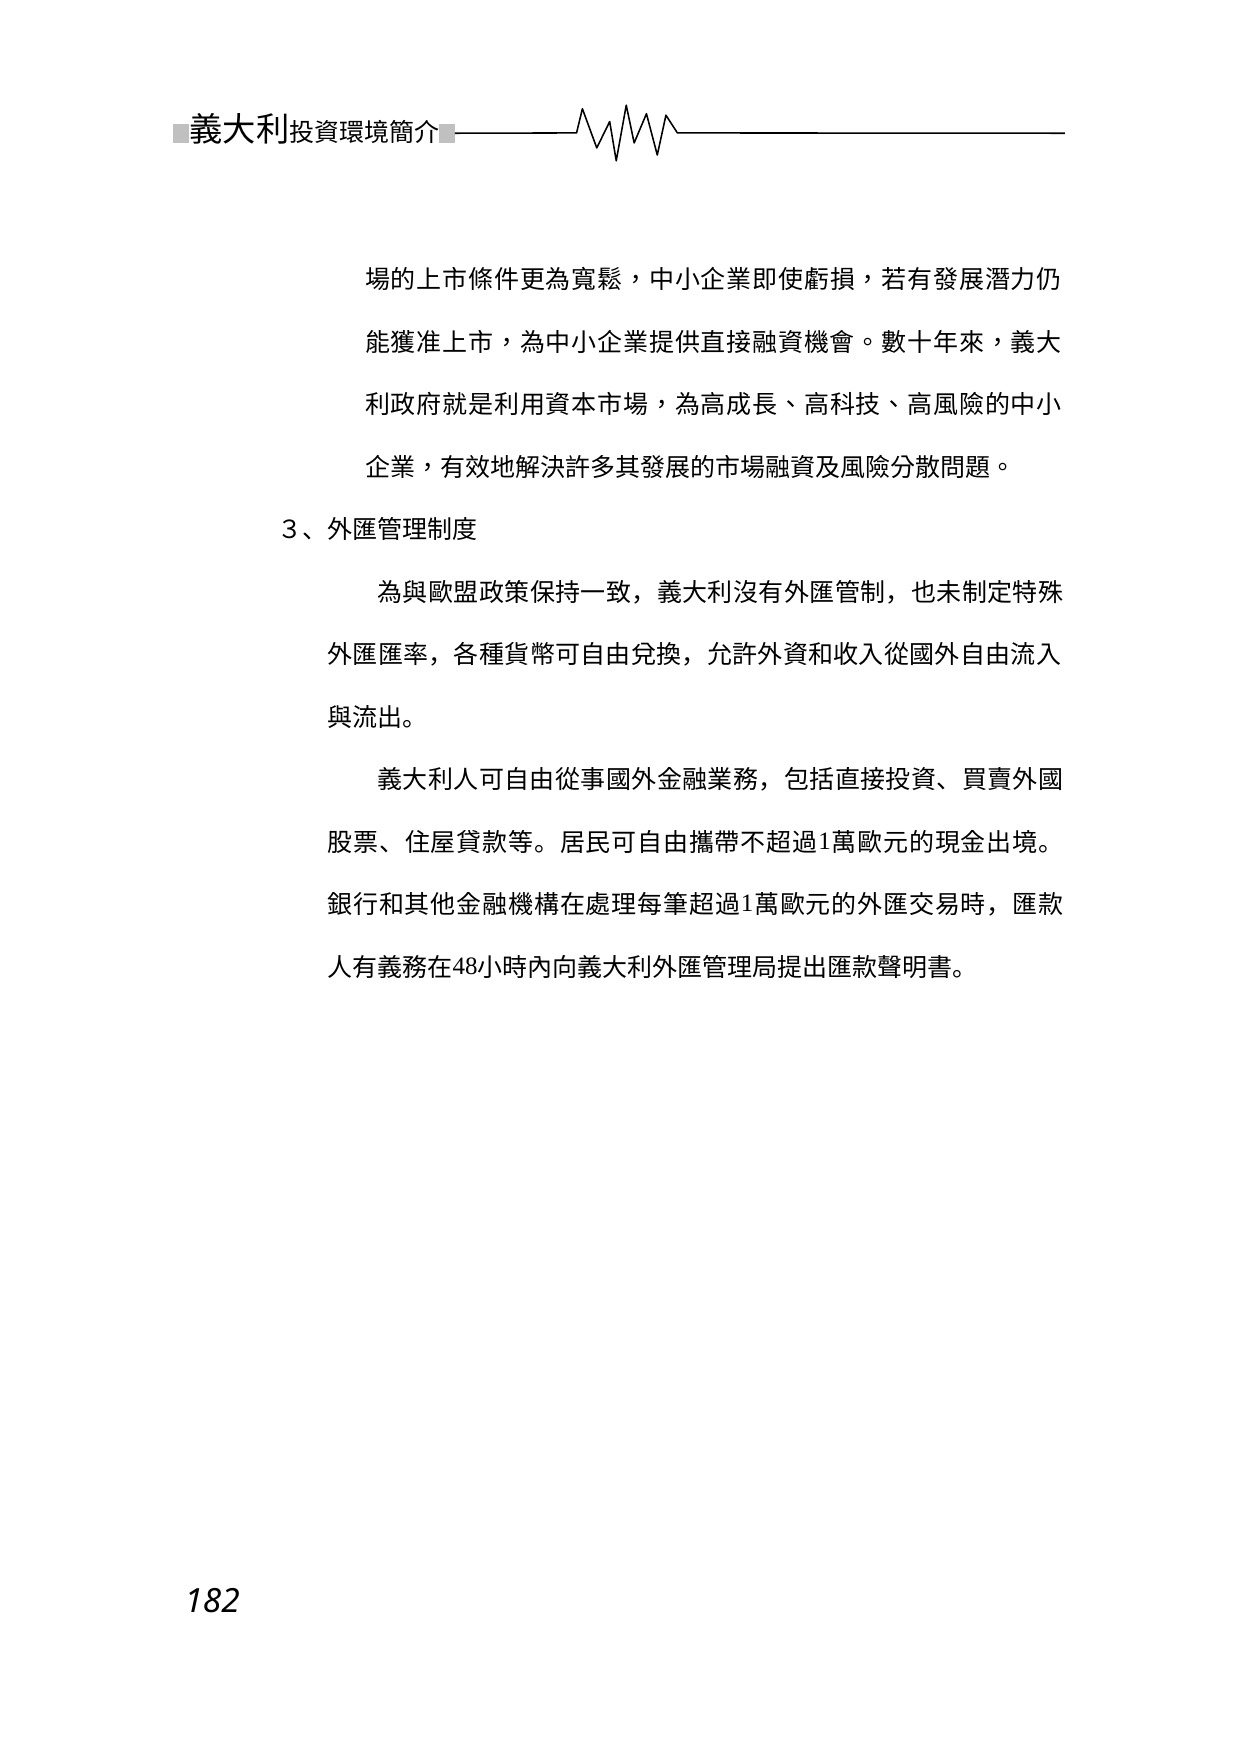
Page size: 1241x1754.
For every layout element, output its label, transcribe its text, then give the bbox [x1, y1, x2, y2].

text ３、外匯管理制度 [277, 486, 1063, 549]
text 為與歐盟政策保持一致，義大利沒有外匯管制，也未制定特殊外匯匯率，各種貨幣可自由兌換，允許外資和收入從國外自由流入與流出。 [327, 549, 1063, 736]
text 義大利人可自由從事國外金融業務，包括直接投資、買賣外國股票、住屋貸款等。居民可自由攜帶不超過1萬歐元的現金出境。銀行和其他金融機構在處理每筆超過1萬歐元的外匯交易時，匯款人有義務在48小時內向義大利外匯管理局提出匯款聲明書。 [327, 736, 1063, 986]
text 場的上市條件更為寬鬆，中小企業即使虧損，若有發展潛力仍能獲准上市，為中小企業提供直接融資機會。數十年來，義大利政府就是利用資本市場，為高成長、高科技、高風險的中小企業，有效地解決許多其發展的市場融資及風險分散問題。 [302, 236, 1063, 486]
